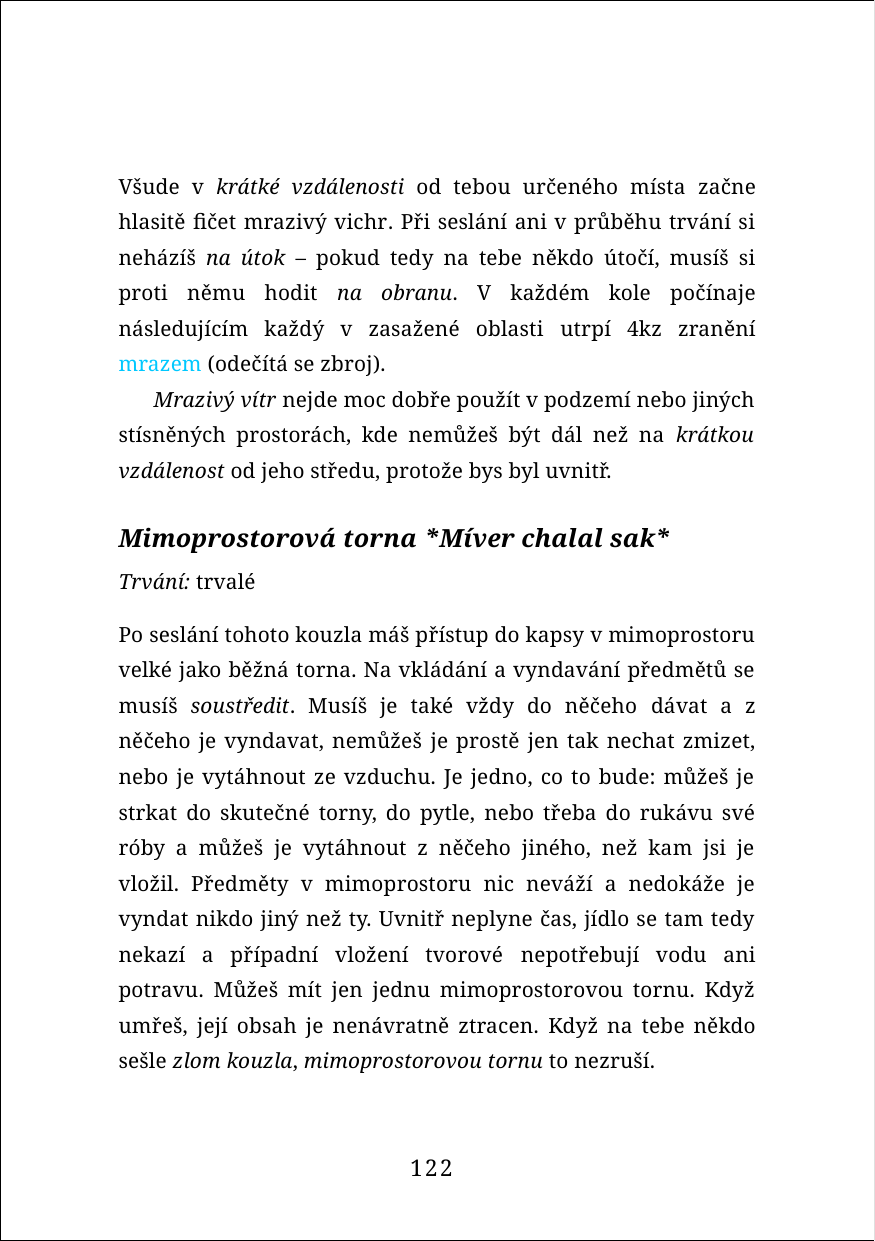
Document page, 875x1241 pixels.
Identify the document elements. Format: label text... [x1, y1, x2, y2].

subtitle Mimoprostorová torna *Míver chalal sak* [118, 521, 756, 555]
text Po seslání tohoto kouzla máš přístup do kapsy v mimoprostoru velké jako běžná torna. Na vkládání a vyndavání předmětů se musíš soustředit. Musíš je také vždy do něčeho dávat a z něčeho je vyndavat, nemůžeš je prostě jen tak nechat zmizet, nebo je vytáhnout ze vzduchu. Je jedno, co to bude: můžeš je strkat do skutečné torny, do pytle, nebo třeba do rukávu své róby a můžeš je vytáhnout z něčeho jiného, než kam jsi je vložil. Předměty v mimoprostoru nic neváží a nedokáže je vyndat nikdo jiný než ty. Uvnitř neplyne čas, jídlo se tam tedy nekazí a případní vložení tvorové nepotřebují vodu ani potravu. Můžeš mít jen jednu mimoprostorovou tornu. Když umřeš, její obsah je nenávratně ztracen. Když na tebe někdo sešle zlom kouzla, mimoprostorovou tornu to nezruší. [118, 620, 756, 1075]
text Trvání: trvalé [118, 567, 756, 595]
text Všude v krátké vzdálenosti od tebou určeného místa začne hlasitě fičet mrazivý vichr. Při seslání ani v průběhu trvání si neházíš na útok – pokud tedy na tebe někdo útočí, musíš si proti němu hodit na obranu. V každém kole počínaje následujícím každý v zasažené oblasti utrpí 4kz zranění mrazem (odečítá se zbroj). Mrazivý vítr nejde moc dobře použít v podzemí nebo jiných stísněných prostorách, kde nemůžeš být dál než na krátkou vzdálenost od jeho středu, protože bys byl uvnitř. [118, 172, 756, 484]
